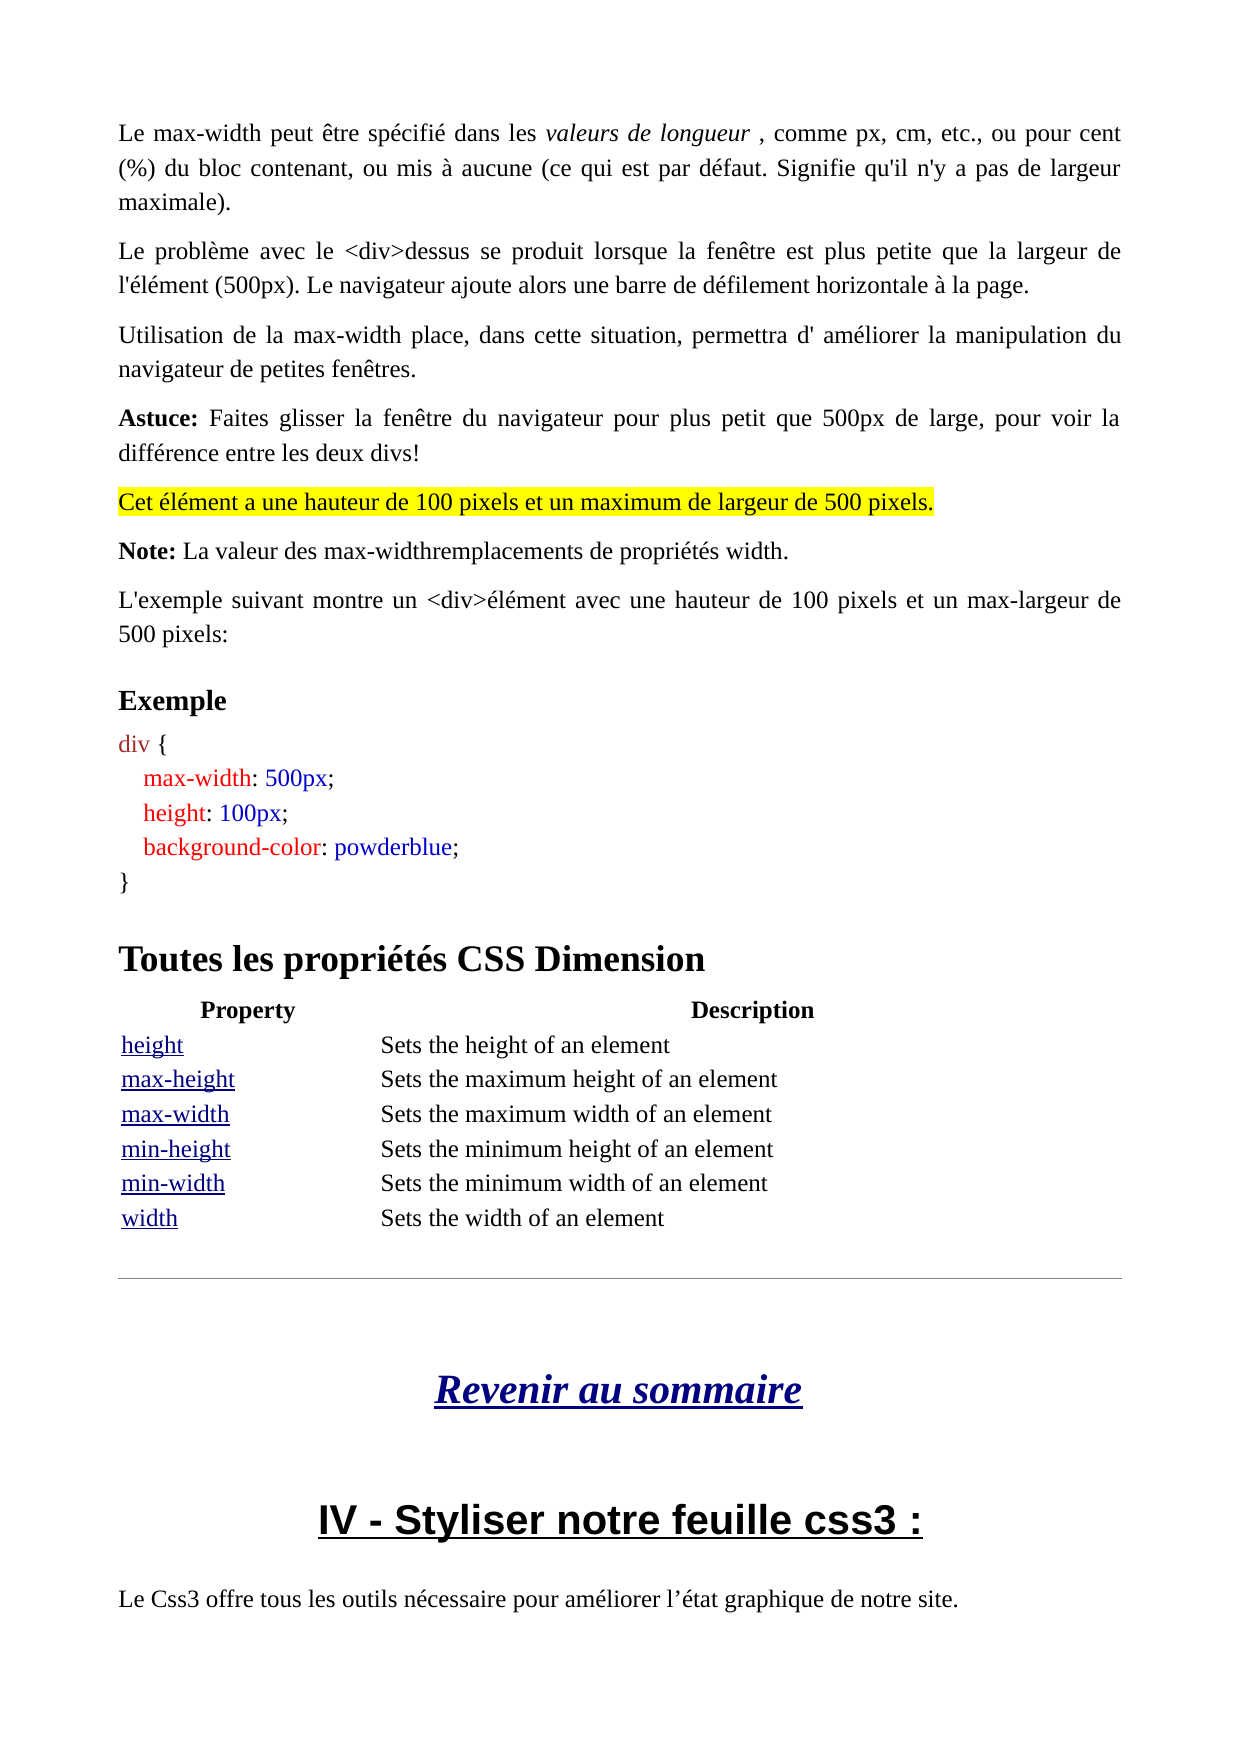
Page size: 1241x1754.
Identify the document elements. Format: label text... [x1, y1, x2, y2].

text div { max-width: 500px; height: 100px; background-color: powderblue; } [118, 729, 1122, 896]
table_cell height [118, 1027, 377, 1062]
table_cell width [118, 1200, 377, 1234]
table_header Description [378, 993, 1127, 1027]
table_cell Sets the maximum height of an element [378, 1062, 1127, 1096]
table_cell max-width [118, 1096, 377, 1131]
table_header Property [118, 993, 377, 1027]
table_cell max-height [118, 1062, 377, 1096]
text Revenir au sommaire [118, 1365, 1122, 1413]
table_cell Sets the minimum width of an element [378, 1165, 1127, 1200]
text Note: La valeur des max-widthremplacements de propriétés width. [118, 536, 1122, 564]
table_cell min-height [118, 1131, 377, 1165]
subtitle Toutes les propriétés CSS Dimension [118, 937, 1122, 980]
table_cell Sets the maximum width of an element [378, 1096, 1127, 1131]
table_cell Sets the minimum height of an element [378, 1131, 1127, 1165]
text Le max-width peut être spécifié dans les valeurs de longueur , comme px, cm, etc., ou pour cent (%) du bloc contenant, ou mis à aucune (ce qui est par défaut. Signifie qu'il n'y a pas de largeur maximale). [118, 118, 1122, 216]
text Utilisation de la max-width place, dans cette situation, permettra d' améliorer la manipulation du navigateur de petites fenêtres. [118, 320, 1122, 383]
table_cell Sets the height of an element [378, 1027, 1127, 1062]
text Astuce: Faites glisser la fenêtre du navigateur pour plus petit que 500px de large, pour voir la différence entre les deux divs! [118, 403, 1122, 466]
subtitle IV - Styliser notre feuille css3 : [118, 1495, 1122, 1543]
subtitle Exemple [118, 683, 1122, 717]
text Le Css3 offre tous les outils nécessaire pour améliorer l’état graphique de notre site. [118, 1584, 1122, 1613]
text Cet élément a une hauteur de 100 pixels et un maximum de largeur de 500 pixels. [118, 487, 1122, 516]
table_cell Sets the width of an element [378, 1200, 1127, 1234]
table_cell min-width [118, 1165, 377, 1200]
text L'exemple suivant montre un <div>élément avec une hauteur de 100 pixels et un max-largeur de 500 pixels: [118, 585, 1122, 648]
text Le problème avec le <div>dessus se produit lorsque la fenêtre est plus petite que la largeur de l'élément (500px). Le navigateur ajoute alors une barre de défilement horizontale à la page. [118, 236, 1122, 299]
